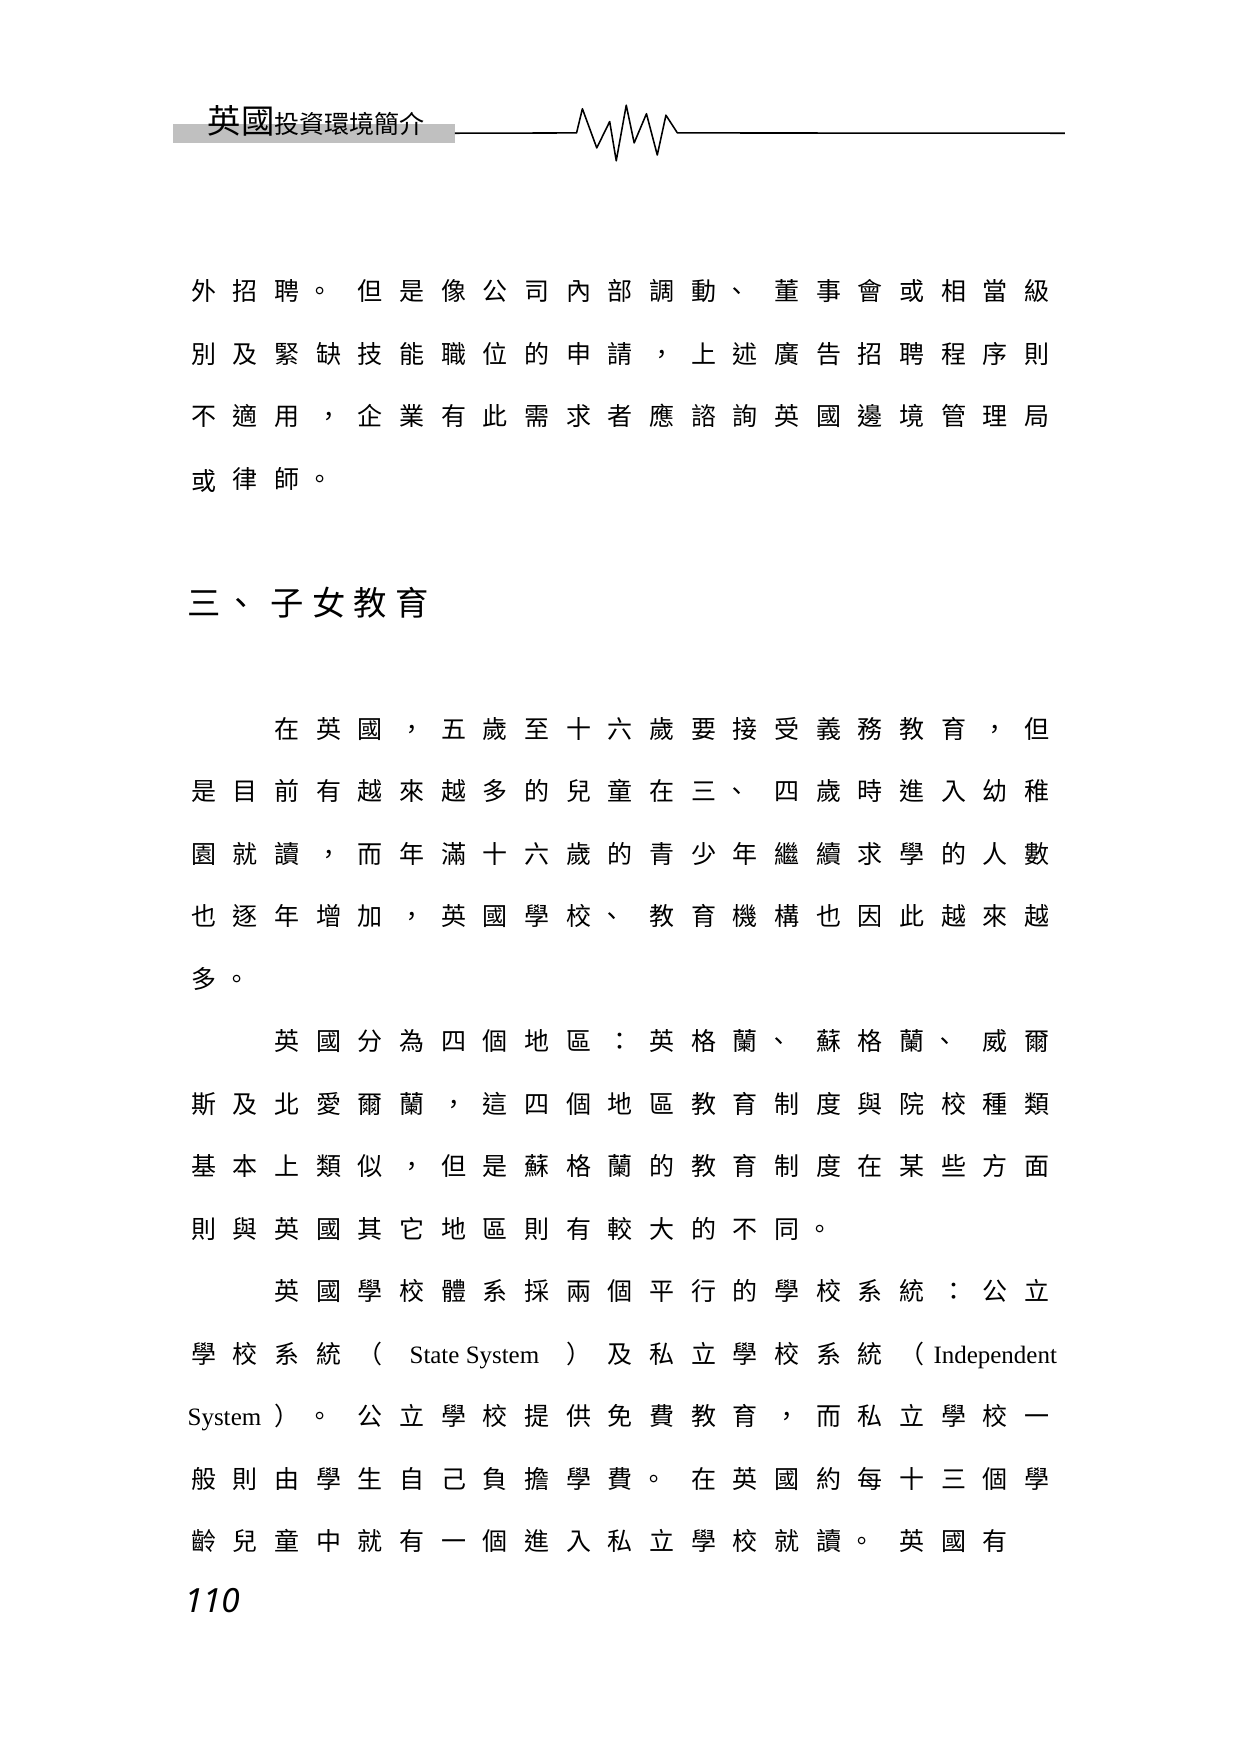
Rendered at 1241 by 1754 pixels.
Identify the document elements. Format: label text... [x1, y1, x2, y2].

text 英國學校體系採兩個平行的學校系統：公立學校系統（State System）及私立學校系統（Independent System）。公立學校提供免費教育，而私立學校一般則由學生自己負擔學費。在英國約每十三個學齡兒童中就有一個進入私立學校就讀。英國有 [183, 1250, 1058, 1563]
text 在英國，五歲至十六歲要接受義務教育，但是目前有越來越多的兒童在三、四歲時進入幼稚園就讀，而年滿十六歲的青少年繼續求學的人數也逐年增加，英國學校、教育機構也因此越來越多。 [183, 688, 1058, 1000]
text 三、子女教育 [183, 563, 1058, 625]
text 英國分為四個地區：英格蘭、蘇格蘭、威爾斯及北愛爾蘭，這四個地區教育制度與院校種類基本上類似，但是蘇格蘭的教育制度在某些方面則與英國其它地區則有較大的不同。 [183, 1000, 1058, 1250]
text 外招聘。但是像公司內部調動、董事會或相當級別及緊缺技能職位的申請，上述廣告招聘程序則不適用，企業有此需求者應諮詢英國邊境管理局或律師。 [183, 250, 1058, 500]
